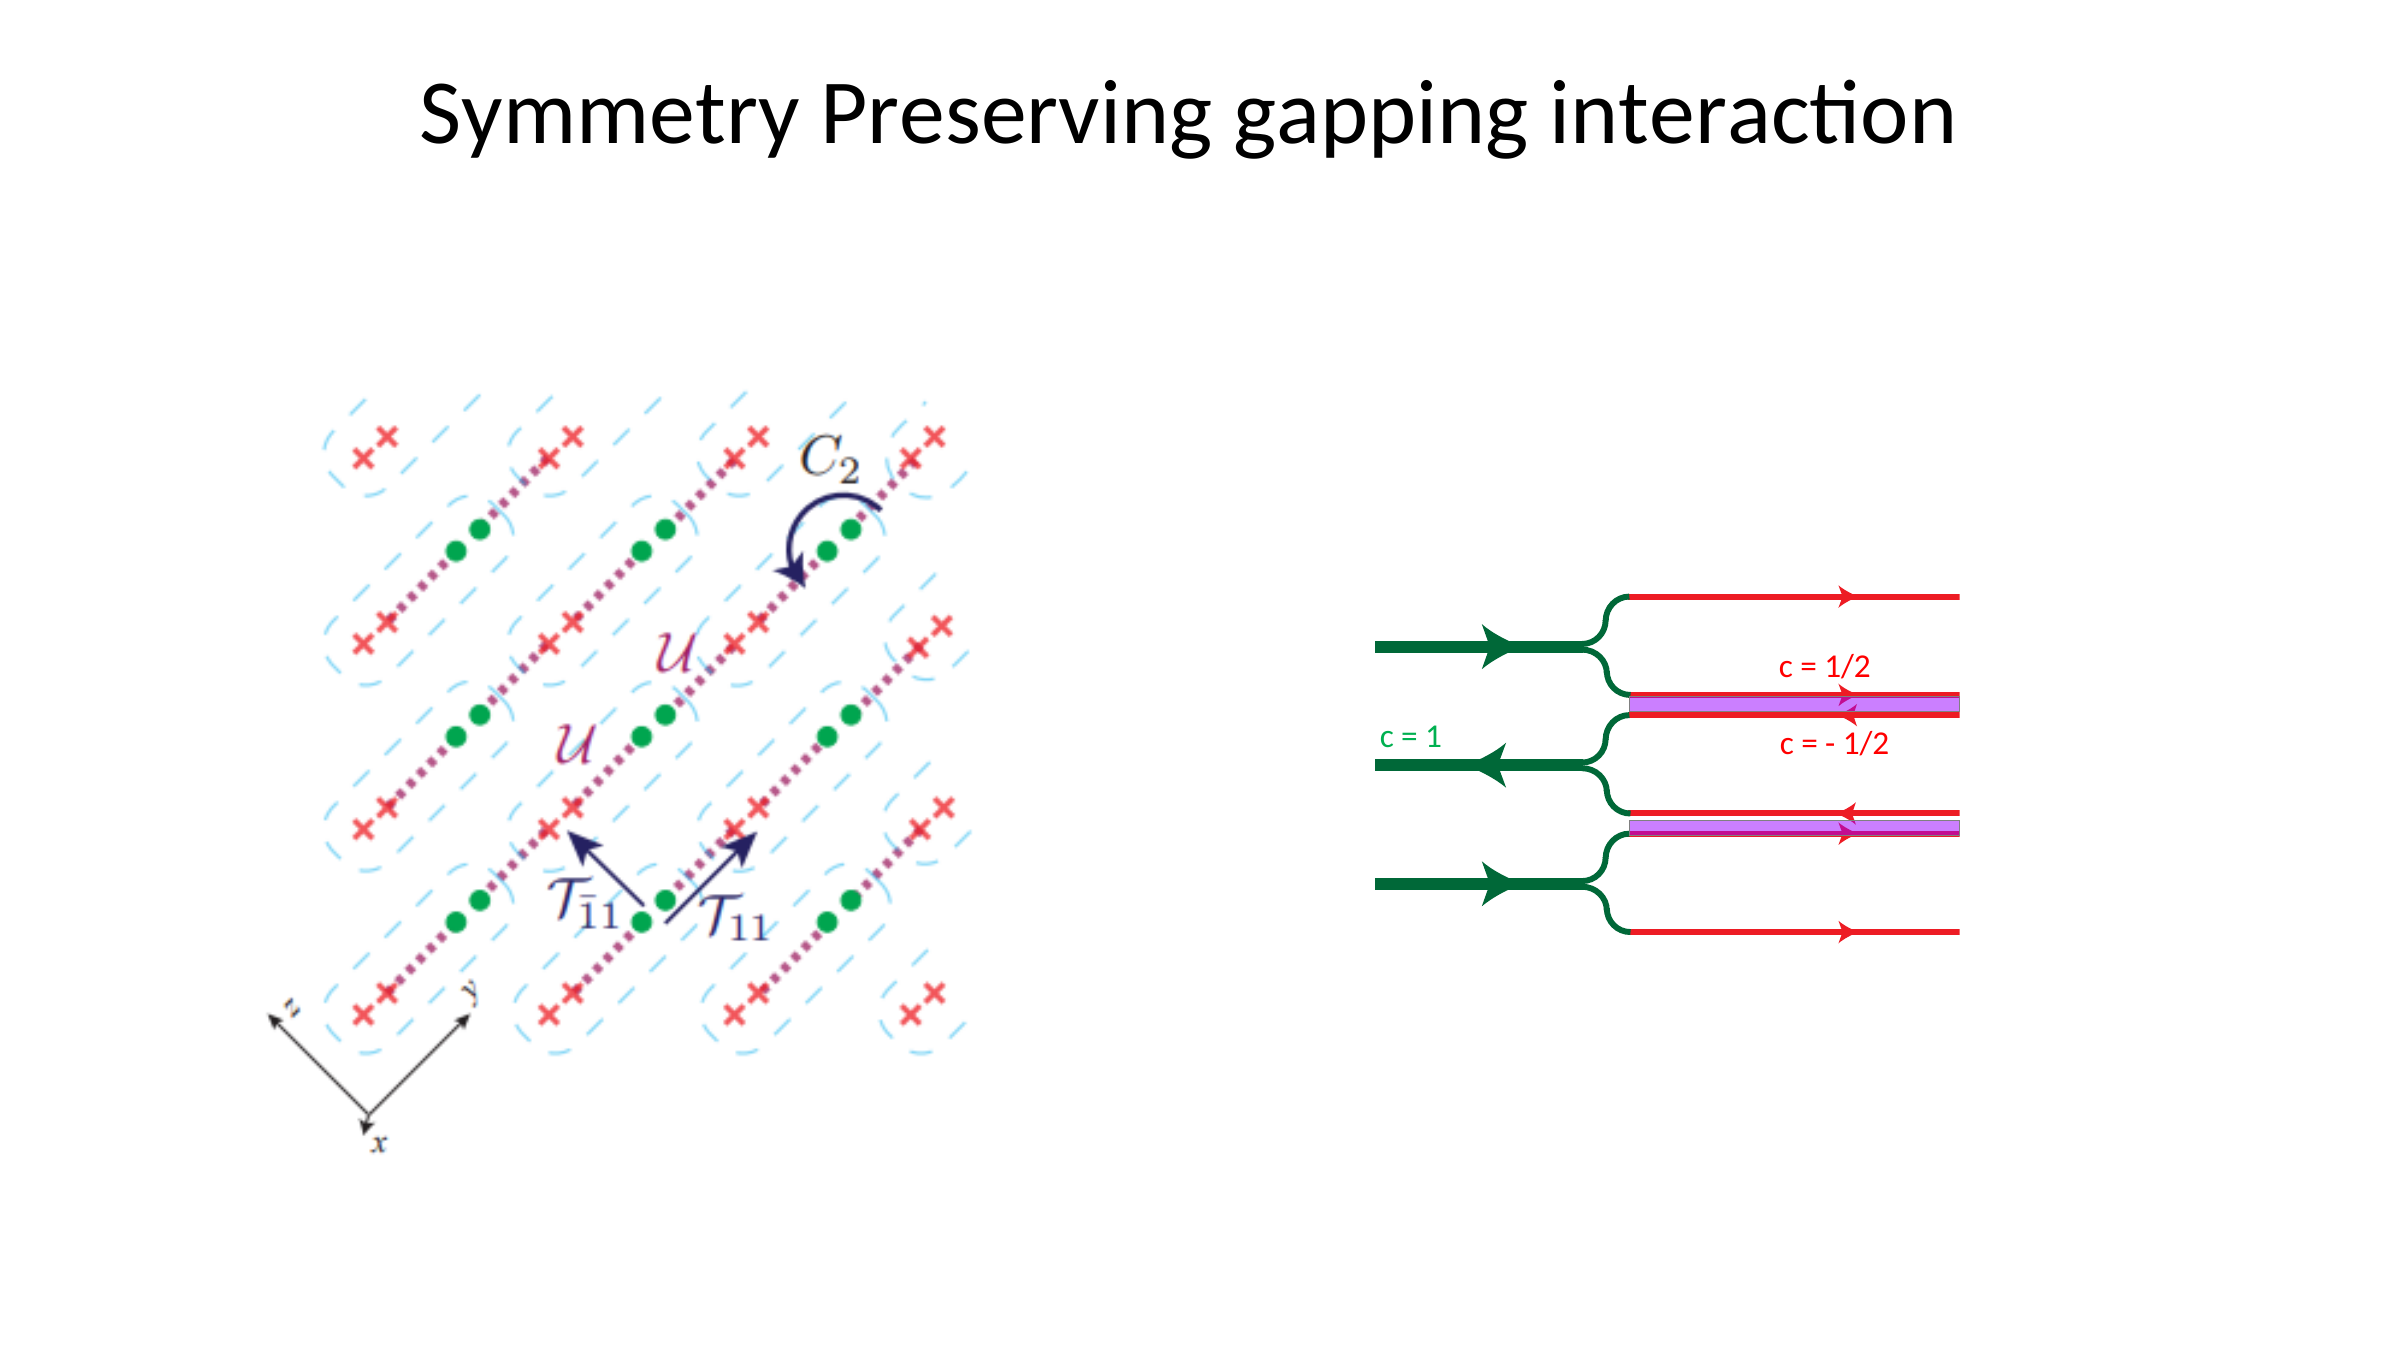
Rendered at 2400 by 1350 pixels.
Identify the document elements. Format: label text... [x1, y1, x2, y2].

text_box [1629, 820, 1960, 836]
text_box c = 1 [1364, 706, 1532, 802]
text_box c = 1/2 [1764, 636, 1932, 696]
text_box [1629, 696, 1960, 712]
picture [1374, 585, 1960, 944]
text_box Symmetry Preserving gapping interaction [405, 45, 2011, 280]
picture [255, 359, 1006, 1172]
text_box c = - 1/2 [1765, 713, 1932, 809]
